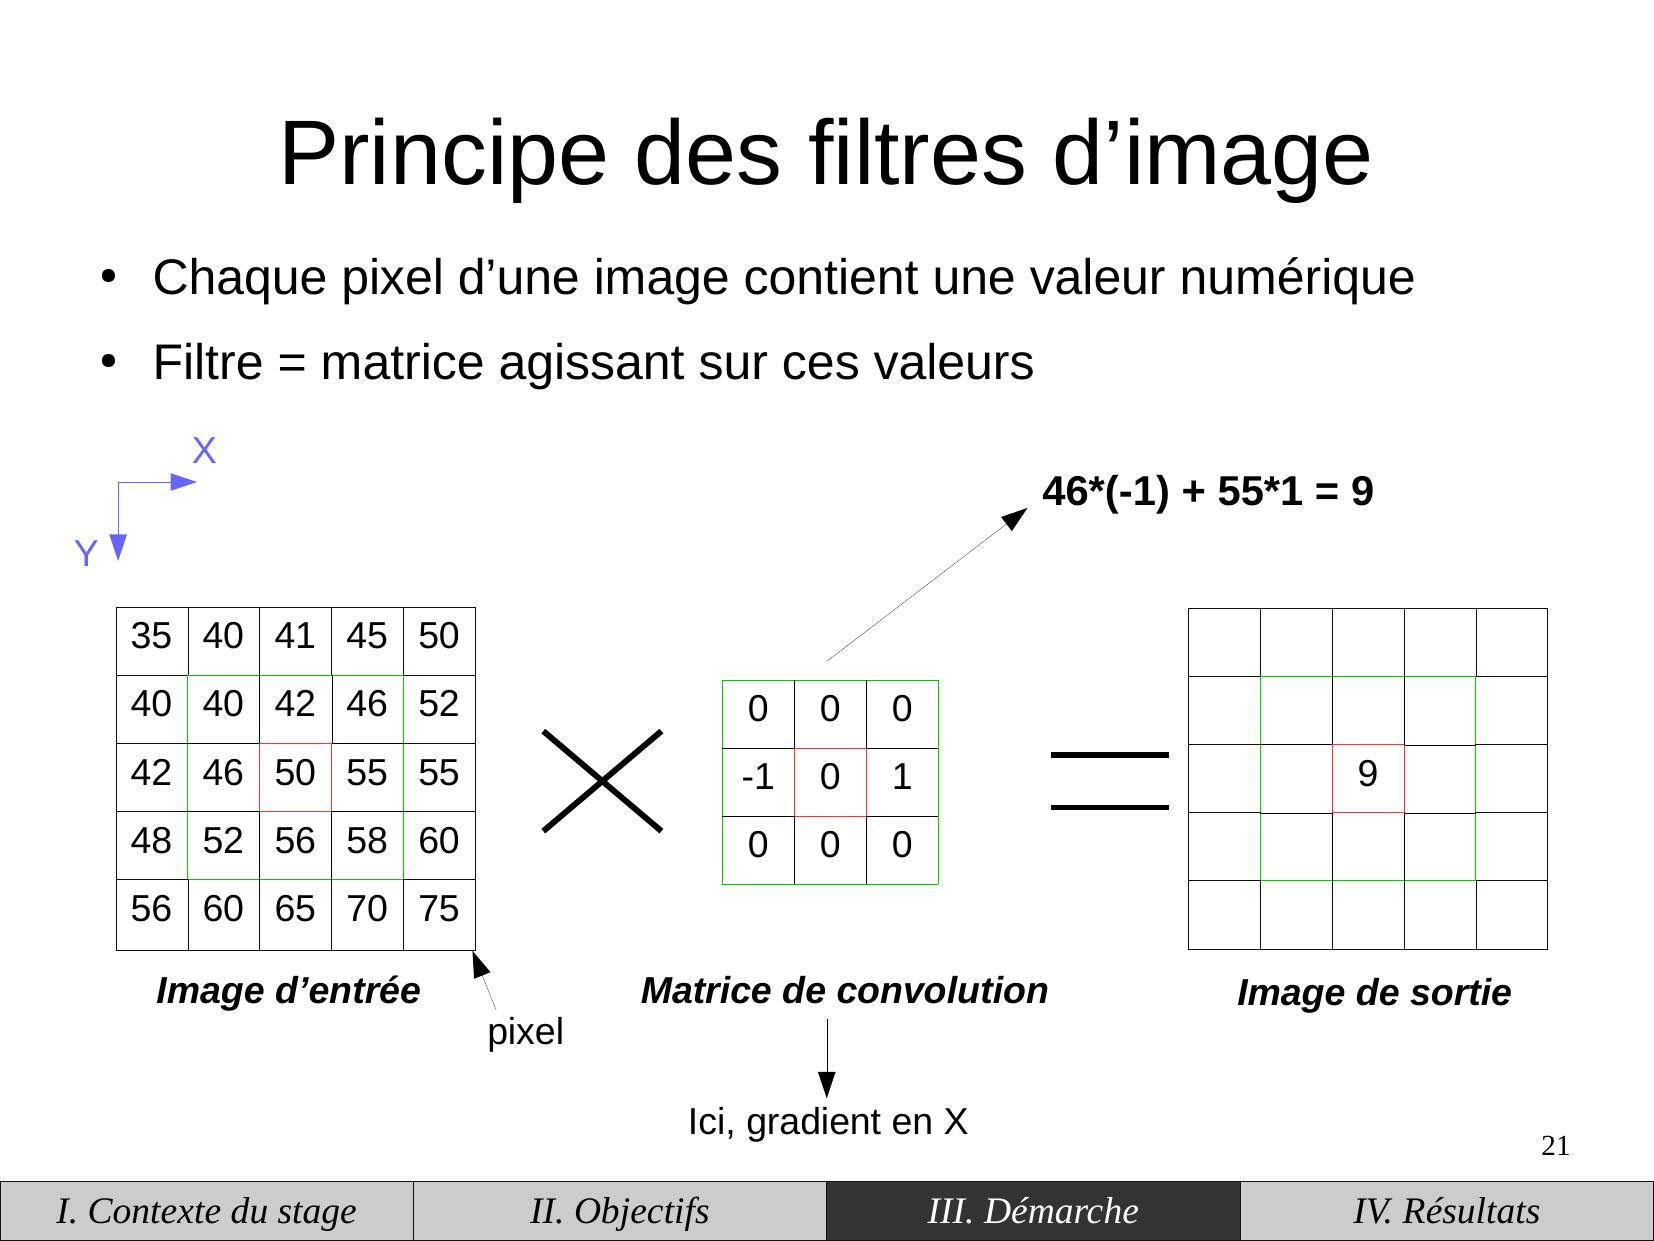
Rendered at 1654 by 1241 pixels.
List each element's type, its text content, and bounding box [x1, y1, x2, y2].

text_box 46*(-1) + 55*1 = 9 [1027, 460, 1501, 522]
table_header [1333, 609, 1404, 676]
text_box Matrice de convolution [625, 941, 1075, 1041]
table_cell 75 [404, 880, 475, 950]
table_cell [1189, 813, 1260, 880]
text_box Image de sortie [1222, 963, 1530, 1021]
list Chaque pixel d’une image contient une valeur numérique Filtre = matrice agissant sur ces valeurs [81, 249, 1571, 969]
table_cell 0 [795, 817, 866, 884]
table_cell 46 [188, 744, 259, 811]
table_header [1261, 609, 1332, 676]
table_cell [1405, 677, 1475, 745]
table_cell 60 [404, 812, 475, 879]
table_cell 0 [723, 817, 794, 884]
table_cell 48 [117, 812, 187, 879]
table_cell [1261, 881, 1332, 949]
text_box Image d’entrée [141, 962, 449, 1020]
table_cell 40 [188, 676, 259, 743]
table_cell [1261, 677, 1332, 744]
table_cell [1476, 813, 1547, 880]
table_cell 55 [332, 744, 403, 811]
table_header [1405, 609, 1476, 676]
text_box X [177, 401, 284, 501]
table_cell 46 [333, 676, 403, 743]
table_cell [1405, 814, 1475, 880]
table_header [1189, 609, 1260, 676]
table_cell 40 [117, 676, 187, 743]
table_cell 58 [332, 812, 403, 879]
table_cell 52 [188, 812, 259, 879]
table_cell [1189, 881, 1260, 949]
table_cell -1 [723, 749, 794, 816]
table_cell 42 [260, 676, 332, 743]
text_box pixel [472, 981, 579, 1081]
table_cell 42 [117, 744, 187, 811]
table_cell [1476, 745, 1547, 812]
table_header 40 [189, 608, 259, 675]
table_cell [1261, 745, 1332, 813]
table_cell 65 [260, 880, 331, 950]
table_cell [1405, 881, 1476, 949]
table_cell 56 [260, 812, 331, 879]
table_cell [1261, 814, 1332, 880]
text_box II. Objectifs [413, 1181, 826, 1241]
table_cell 60 [189, 880, 259, 950]
table_cell [1333, 881, 1404, 949]
table_cell 0 [795, 749, 866, 816]
table_cell 50 [260, 744, 331, 811]
table_header 35 [117, 608, 188, 675]
text_box IV. Résultats [1240, 1181, 1654, 1241]
table_cell [1476, 677, 1547, 744]
table_cell 0 [867, 817, 938, 884]
table_cell 52 [404, 676, 475, 743]
text_box Y [59, 503, 166, 603]
table_cell 56 [117, 880, 188, 950]
table_cell [1333, 813, 1404, 880]
table_cell [1405, 746, 1475, 813]
table_header 50 [404, 608, 475, 675]
table_cell [1189, 677, 1260, 744]
text_box III. Démarche [826, 1181, 1240, 1241]
text_box Ici, gradient en X [673, 1084, 1004, 1158]
table_header 0 [867, 681, 938, 748]
table_cell 9 [1333, 745, 1404, 812]
table_cell 55 [404, 744, 475, 811]
table_cell 70 [332, 880, 403, 950]
table_cell [1189, 745, 1260, 812]
text_box I. Contexte du stage [0, 1181, 413, 1241]
table_header 0 [723, 681, 794, 748]
table_cell [1477, 881, 1547, 949]
title Principe des filtres d’image [82, 49, 1571, 249]
table_cell [1333, 677, 1404, 744]
table_cell 1 [867, 749, 938, 816]
table_header 41 [260, 608, 331, 675]
table_header 0 [795, 681, 866, 748]
table_header 45 [332, 608, 403, 675]
table_header [1477, 609, 1547, 676]
